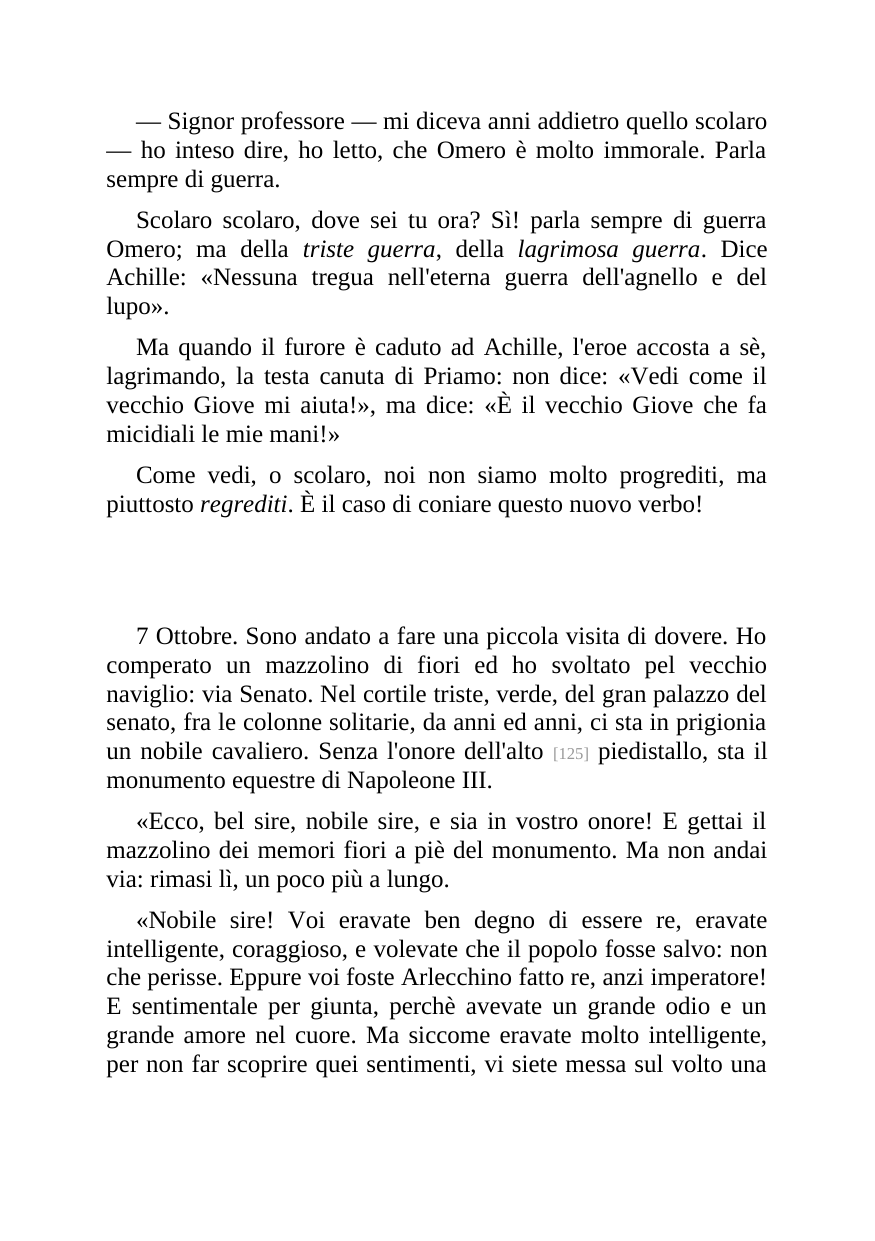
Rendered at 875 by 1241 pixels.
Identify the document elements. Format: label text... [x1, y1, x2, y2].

text Ma quando il furore è caduto ad Achille, l'eroe accosta a sè, lagrimando, la testa canuta di Priamo: non dice: «Vedi come il vecchio Giove mi aiuta!», ma dice: «È il vecchio Giove che fa micidiali le mie mani!» [106, 332, 768, 447]
text «Ecco, bel sire, nobile sire, e sia in vostro onore! E gettai il mazzolino dei memori fiori a piè del monumento. Ma non andai via: rimasi lì, un poco più a lungo. [106, 806, 768, 892]
text 7 Ottobre. Sono andato a fare una piccola visita di dovere. Ho comperato un mazzolino di fiori ed ho svoltato pel vecchio naviglio: via Senato. Nel cortile triste, verde, del gran palazzo del senato, fra le colonne solitarie, da anni ed anni, ci sta in prigionia un nobile cavaliero. Senza l'onore dell'alto [125] piedistallo, sta il monumento equestre di Napoleone III. [106, 621, 768, 794]
text Come vedi, o scolaro, noi non siamo molto progrediti, ma piuttosto regrediti. È il caso di coniare questo nuovo verbo! [106, 460, 768, 517]
text «Nobile sire! Voi eravate ben degno di essere re, eravate intelligente, coraggioso, e volevate che il popolo fosse salvo: non che perisse. Eppure voi foste Arlecchino fatto re, anzi imperatore! E sentimentale per giunta, perchè avevate un grande odio e un grande amore nel cuore. Ma siccome eravate molto intelligente, per non far scoprire quei sentimenti, vi siete messa sul volto una [106, 905, 768, 1077]
text — Signor professore — mi diceva anni addietro quello scolaro — ho inteso dire, ho letto, che Omero è molto immorale. Parla sempre di guerra. [106, 106, 768, 192]
text Scolaro scolaro, dove sei tu ora? Sì! parla sempre di guerra Omero; ma della triste guerra, della lagrimosa guerra. Dice Achille: «Nessuna tregua nell'eterna guerra dell'agnello e del lupo». [106, 205, 768, 320]
